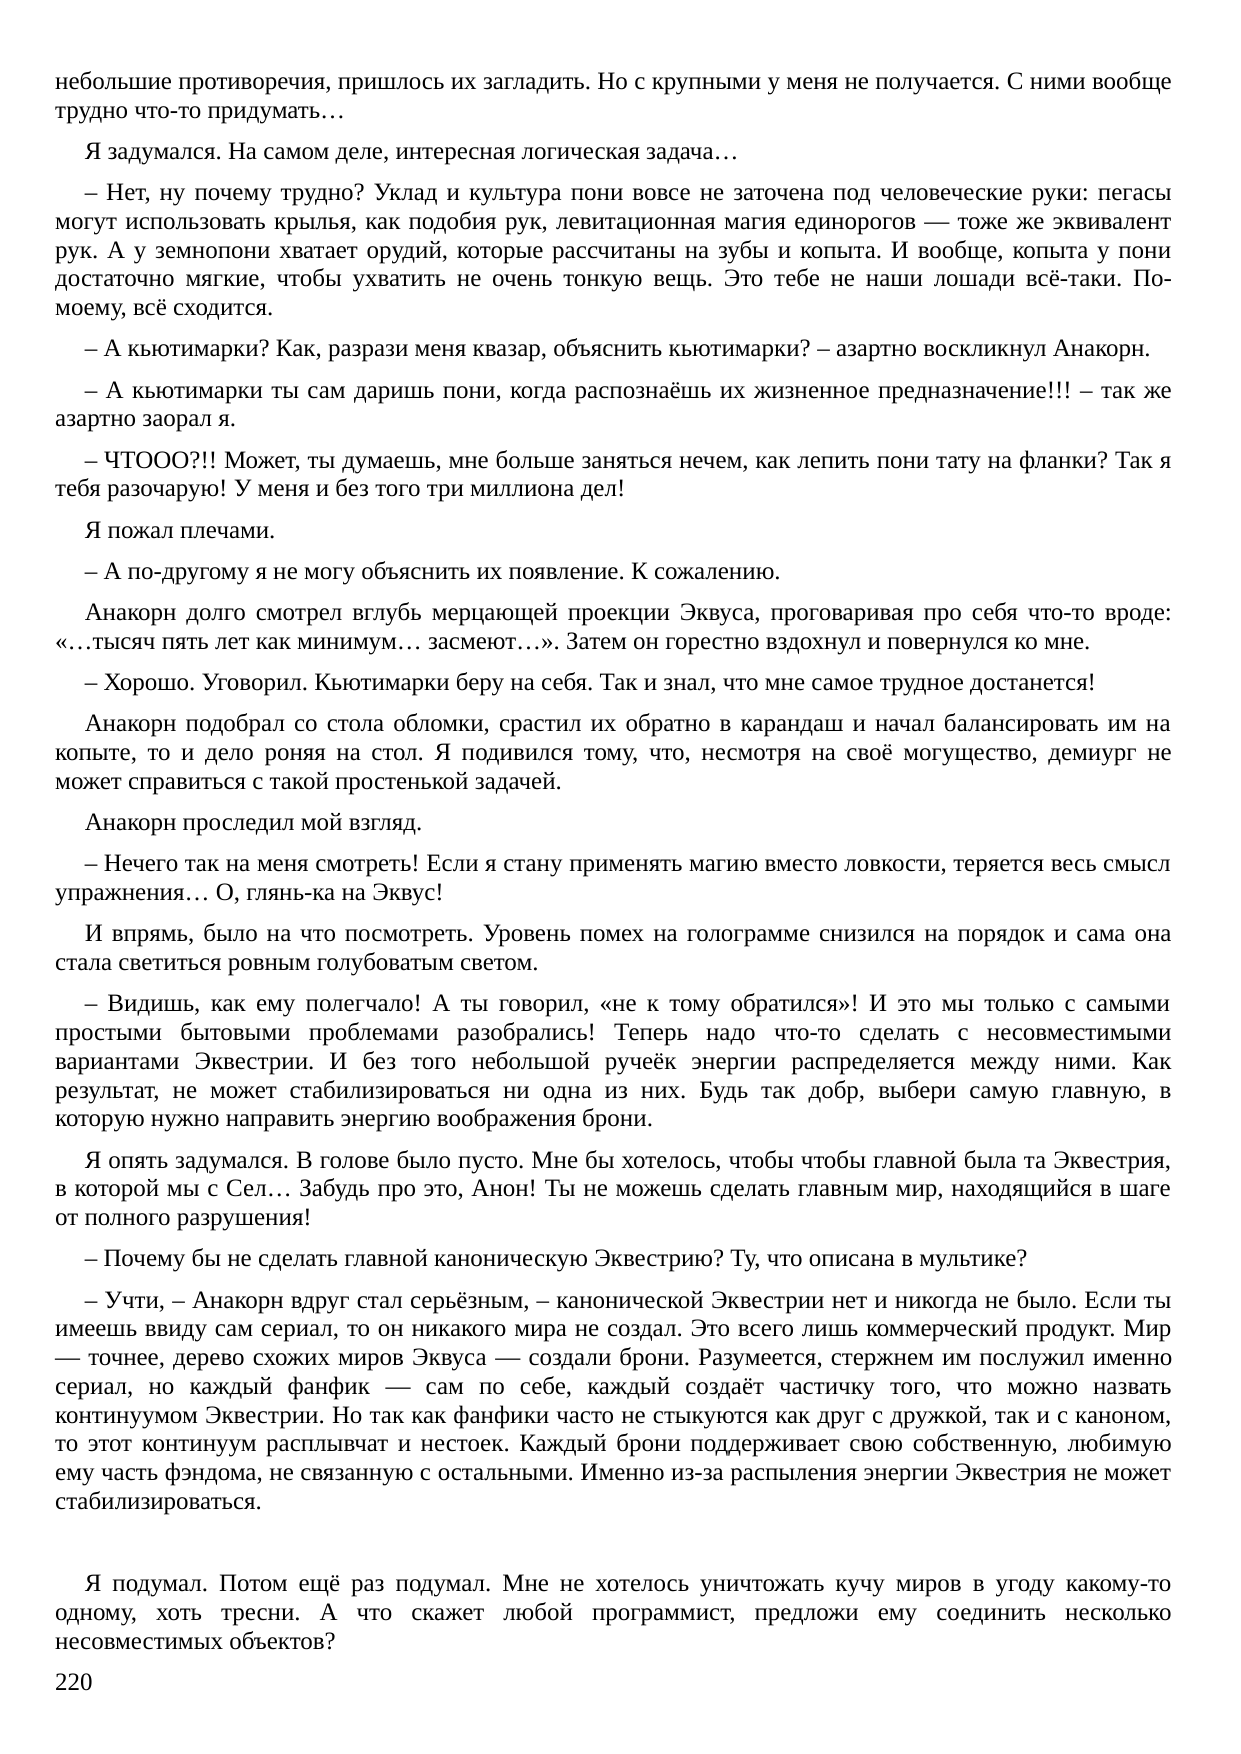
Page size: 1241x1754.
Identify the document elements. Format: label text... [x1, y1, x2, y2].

text – Почему бы не сделать главной каноническую Эквестрию? Ту, что описана в мультике? [55, 1243, 1173, 1272]
text – Хорошо. Уговорил. Кьютимарки беру на себя. Так и знал, что мне самое трудное достанется! [55, 667, 1173, 696]
text – ЧТООО?!! Может, ты думаешь, мне больше заняться нечем, как лепить пони тату на фланки? Так я тебя разочарую! У меня и без того три миллиона дел! [55, 445, 1173, 502]
text – Видишь, как ему полегчало! А ты говорил, «не к тому обратился»! И это мы только с самыми простыми бытовыми проблемами разобрались! Теперь надо что-то сделать с несовместимыми вариантами Эквестрии. И без того небольшой ручеёк энергии распределяется между ними. Как результат, не может стабилизироваться ни одна из них. Будь так добр, выбери самую главную, в которую нужно направить энергию воображения брони. [55, 988, 1173, 1132]
text – А кьютимарки? Как, разрази меня квазар, объяснить кьютимарки? – азартно воскликнул Анакорн. [55, 333, 1173, 362]
text Я подумал. Потом ещё раз подумал. Мне не хотелось уничтожать кучу миров в угоду какому-то одному, хоть тресни. А что скажет любой программист, предложи ему соединить несколько несовместимых объектов? [55, 1568, 1173, 1655]
text Анакорн проследил мой взгляд. [55, 807, 1173, 836]
text – Нечего так на меня смотреть! Если я стану применять магию вместо ловкости, теряется весь смысл упражнения… О, глянь-ка на Эквус! [55, 848, 1173, 906]
text Я задумался. На самом деле, интересная логическая задача… [55, 136, 1173, 165]
text И впрямь, было на что посмотреть. Уровень помех на голограмме снизился на порядок и сама она стала светиться ровным голубоватым светом. [55, 918, 1173, 976]
text – А по-другому я не могу объяснить их появление. К сожалению. [55, 556, 1173, 585]
text Анакорн долго смотрел вглубь мерцающей проекции Эквуса, проговаривая про себя что-то вроде: «…тысяч пять лет как минимум… засмеют…». Затем он горестно вздохнул и повернулся ко мне. [55, 597, 1173, 655]
text – Учти, – Анакорн вдруг стал серьёзным, – канонической Эквестрии нет и никогда не было. Если ты имеешь ввиду сам сериал, то он никакого мира не создал. Это всего лишь коммерческий продукт. Мир — точнее, дерево схожих миров Эквуса — создали брони. Разумеется, стержнем им послужил именно сериал, но каждый фанфик — сам по себе, каждый создаёт частичку того, что можно назвать континуумом Эквестрии. Но так как фанфики часто не стыкуются как друг с дружкой, так и с каноном, то этот континуум расплывчат и нестоек. Каждый брони поддерживает свою собственную, любимую ему часть фэндома, не связанную с остальными. Именно из-за распыления энергии Эквестрия не может стабилизироваться. [55, 1285, 1173, 1515]
text Я пожал плечами. [55, 515, 1173, 543]
text Анакорн подобрал со стола обломки, срастил их обратно в карандаш и начал балансировать им на копыте, то и дело роняя на стол. Я подивился тому, что, несмотря на своё могущество, демиург не может справиться с такой простенькой задачей. [55, 708, 1173, 795]
text Я опять задумался. В голове было пусто. Мне бы хотелось, чтобы чтобы главной была та Эквестрия, в которой мы с Сел… Забудь про это, Анон! Ты не можешь сделать главным мир, находящийся в шаге от полного разрушения! [55, 1145, 1173, 1231]
text небольшие противоречия, пришлось их загладить. Но с крупными у меня не получается. С ними вообще трудно что-то придумать… [55, 66, 1173, 123]
text – А кьютимарки ты сам даришь пони, когда распознаёшь их жизненное предназначение!!! – так же азартно заорал я. [55, 375, 1173, 432]
text – Нет, ну почему трудно? Уклад и культура пони вовсе не заточена под человеческие руки: пегасы могут использовать крылья, как подобия рук, левитационная магия единорогов — тоже же эквивалент рук. А у земнопони хватает орудий, которые рассчитаны на зубы и копыта. И вообще, копыта у пони достаточно мягкие, чтобы ухватить не очень тонкую вещь. Это тебе не наши лошади всё-таки. По-моему, всё сходится. [55, 177, 1173, 321]
